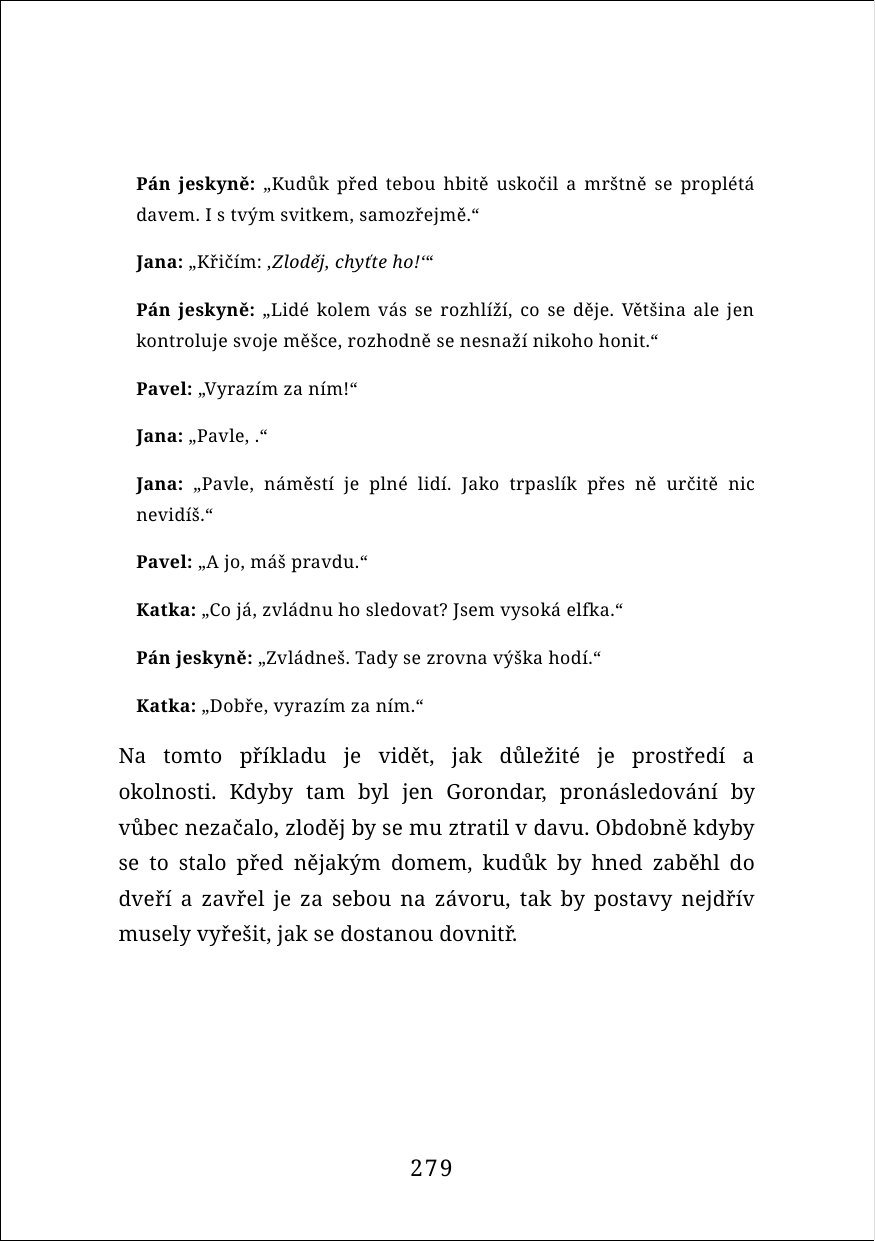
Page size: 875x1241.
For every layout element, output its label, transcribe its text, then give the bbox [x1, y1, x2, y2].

text Katka: „Dobře, vyrazím za ním.“ [136, 694, 756, 718]
text Katka: „Co já, zvládnu ho sledovat? Jsem vysoká elfka.“ [136, 598, 756, 622]
text Pán jeskyně: „Lidé kolem vás se rozhlíží, co se děje. Většina ale jen kontroluje svoje měšce, rozhodně se nesnaží nikoho honit.“ [136, 298, 756, 352]
text Jana: „Pavle, .“ [136, 424, 756, 448]
text Pavel: „Vyrazím za ním!“ [136, 376, 756, 400]
text Pavel: „A jo, máš pravdu.“ [136, 550, 756, 574]
text Jana: „Křičím: ‚Zloděj, chyťte ho!‘“ [136, 250, 756, 274]
text Jana: „Pavle, náměstí je plné lidí. Jako trpaslík přes ně určitě nic nevidíš.“ [136, 472, 756, 526]
text Na tomto příkladu je vidět, jak důležité je prostředí a okolnosti. Kdyby tam byl jen Gorondar, pronásledování by vůbec nezačalo, zloděj by se mu ztratil v davu. Obdobně kdyby se to stalo před nějakým domem, kudůk by hned zaběhl do dveří a zavřel je za sebou na závoru, tak by postavy nejdřív musely vyřešit, jak se dostanou dovnitř. [118, 742, 756, 948]
text Pán jeskyně: „Kudůk před tebou hbitě uskočil a mrštně se proplétá davem. I s tvým svitkem, samozřejmě.“ [136, 172, 756, 226]
text Pán jeskyně: „Zvládneš. Tady se zrovna výška hodí.“ [136, 646, 756, 670]
